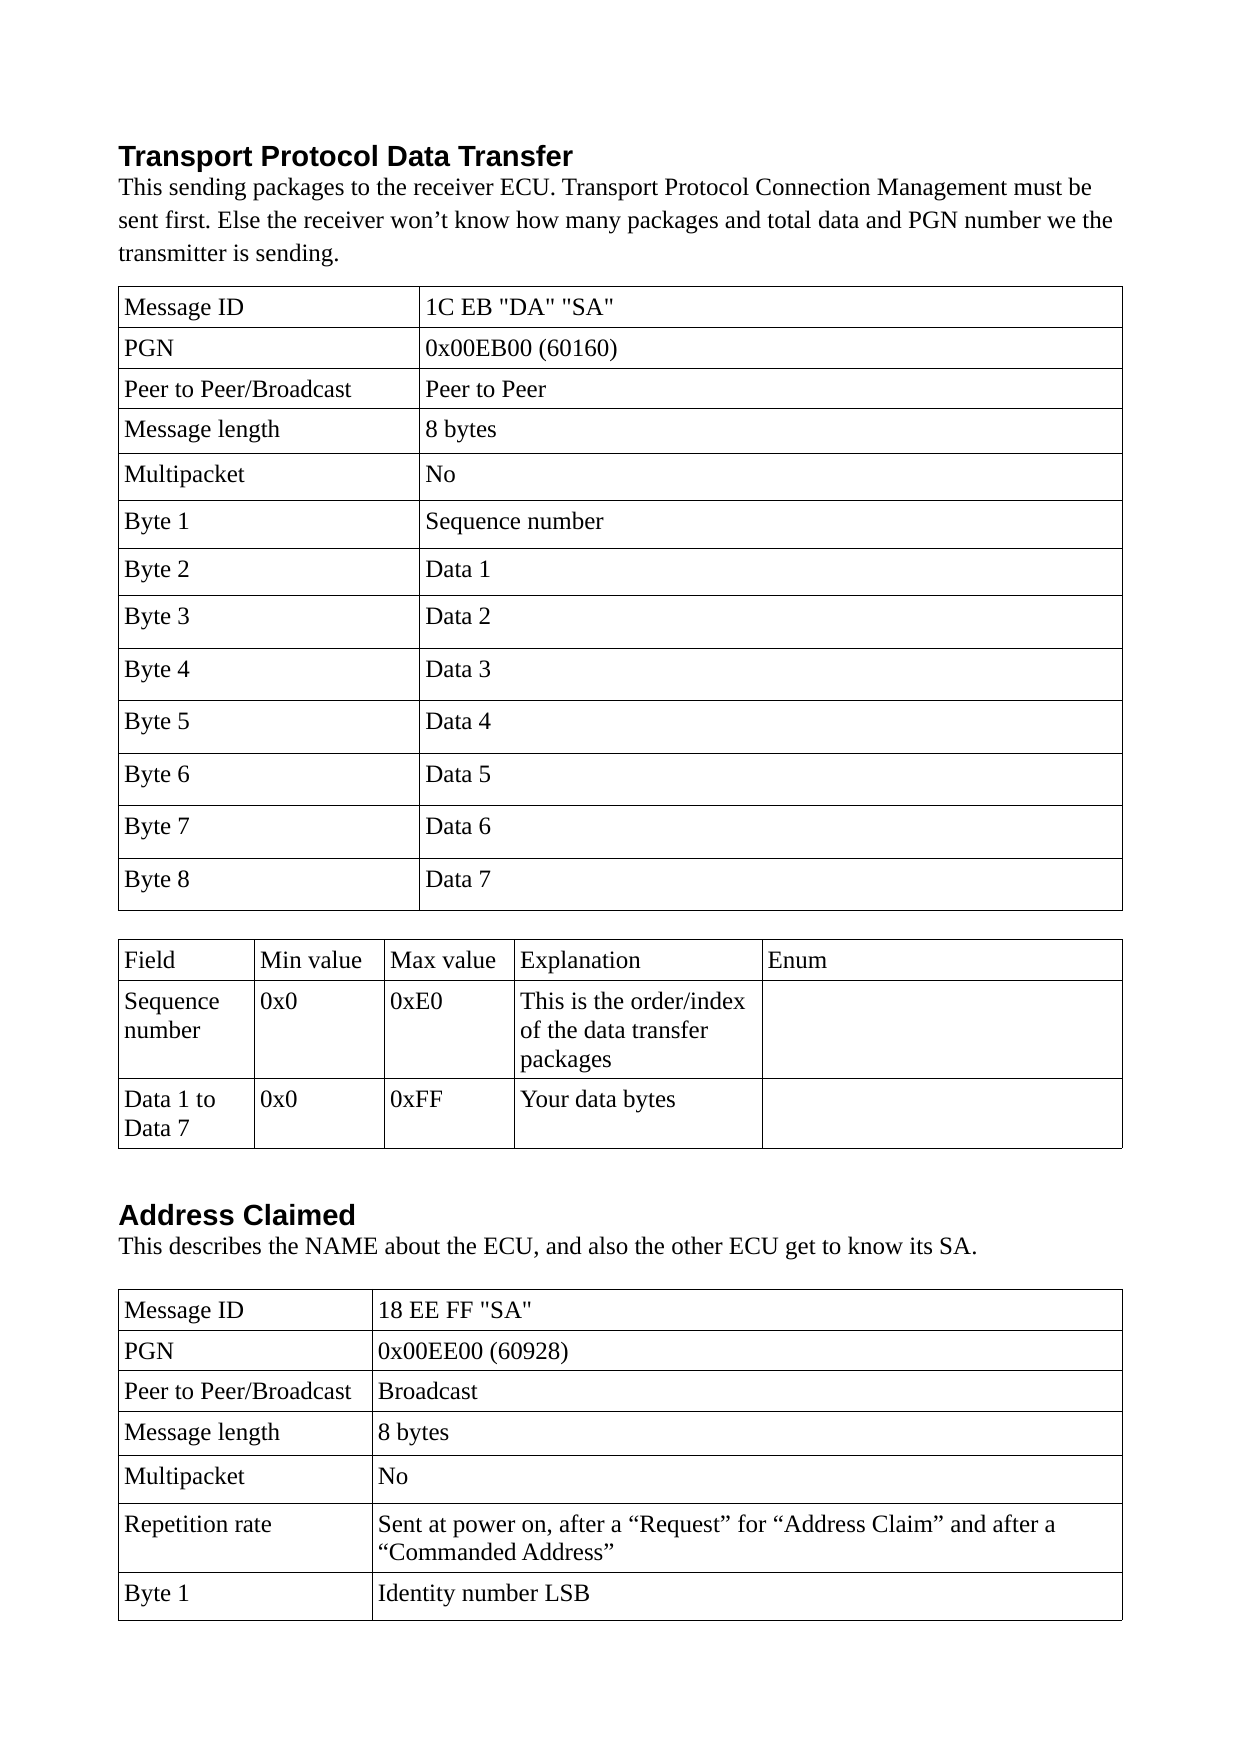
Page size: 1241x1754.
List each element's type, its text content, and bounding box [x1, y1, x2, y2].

table_cell 0xE0 [385, 981, 514, 1078]
table_cell Byte 8 [119, 859, 419, 910]
table_cell Byte 7 [119, 806, 419, 857]
table_cell 0x0 [255, 981, 384, 1078]
table_cell No [373, 1456, 1122, 1502]
table_cell Peer to Peer/Broadcast [119, 1371, 372, 1411]
table_cell Broadcast [373, 1371, 1122, 1411]
table_cell Data 2 [420, 596, 1122, 647]
table_header 18 EE FF "SA" [373, 1290, 1122, 1329]
table_cell Multipacket [119, 1456, 372, 1502]
table_cell Byte 4 [119, 649, 419, 700]
table_cell Byte 3 [119, 596, 419, 647]
table_header 1C EB "DA" "SA" [420, 287, 1122, 327]
text This sending packages to the receiver ECU. Transport Protocol Connection Management must be sent first. Else the receiver won’t know how many packages and total data and PGN number we the transmitter is sending. [118, 172, 1122, 267]
table_header Min value [255, 940, 384, 980]
table_cell Multipacket [119, 454, 419, 500]
table_header Field [119, 940, 254, 980]
subtitle Address Claimed [118, 1198, 1122, 1231]
table_cell 0xFF [385, 1079, 514, 1148]
table_cell Data 1 [420, 549, 1122, 595]
table_header Max value [385, 940, 514, 980]
table_cell [763, 1079, 1122, 1148]
table_cell PGN [119, 328, 419, 368]
table_cell Repetition rate [119, 1504, 372, 1572]
table_cell Data 4 [420, 701, 1122, 752]
table_header Message ID [119, 287, 419, 327]
table_cell This is the order/index of the data transfer packages [515, 981, 762, 1078]
table_cell Sequence number [119, 981, 254, 1078]
table_cell 0x00EB00 (60160) [420, 328, 1122, 368]
table_header Explanation [515, 940, 762, 980]
text This describes the NAME about the ECU, and also the other ECU get to know its SA. [118, 1231, 1122, 1260]
table_cell 0x00EE00 (60928) [373, 1331, 1122, 1370]
table_cell Your data bytes [515, 1079, 762, 1148]
table_cell Byte 1 [119, 1573, 372, 1619]
table_cell Data 7 [420, 859, 1122, 910]
table_cell Identity number LSB [373, 1573, 1122, 1619]
table_cell 8 bytes [420, 409, 1122, 452]
table_cell Message length [119, 409, 419, 452]
table_cell Peer to Peer [420, 369, 1122, 408]
table_cell Data 1 to Data 7 [119, 1079, 254, 1148]
table_cell 0x0 [255, 1079, 384, 1148]
table_cell Byte 2 [119, 549, 419, 595]
table_cell Data 3 [420, 649, 1122, 700]
table_cell Data 5 [420, 754, 1122, 805]
table_cell Peer to Peer/Broadcast [119, 369, 419, 408]
table_cell [763, 981, 1122, 1078]
subtitle Transport Protocol Data Transfer [118, 139, 1122, 172]
table_cell Byte 6 [119, 754, 419, 805]
table_cell PGN [119, 1331, 372, 1370]
table_cell No [420, 454, 1122, 500]
table_cell 8 bytes [373, 1412, 1122, 1455]
table_cell Byte 5 [119, 701, 419, 752]
table_cell Data 6 [420, 806, 1122, 857]
table_cell Message length [119, 1412, 372, 1455]
table_cell Sequence number [420, 501, 1122, 547]
table_cell Byte 1 [119, 501, 419, 547]
table_cell Sent at power on, after a “Request” for “Address Claim” and after a “Commanded Address” [373, 1504, 1122, 1572]
table_header Message ID [119, 1290, 372, 1329]
table_header Enum [763, 940, 1122, 980]
